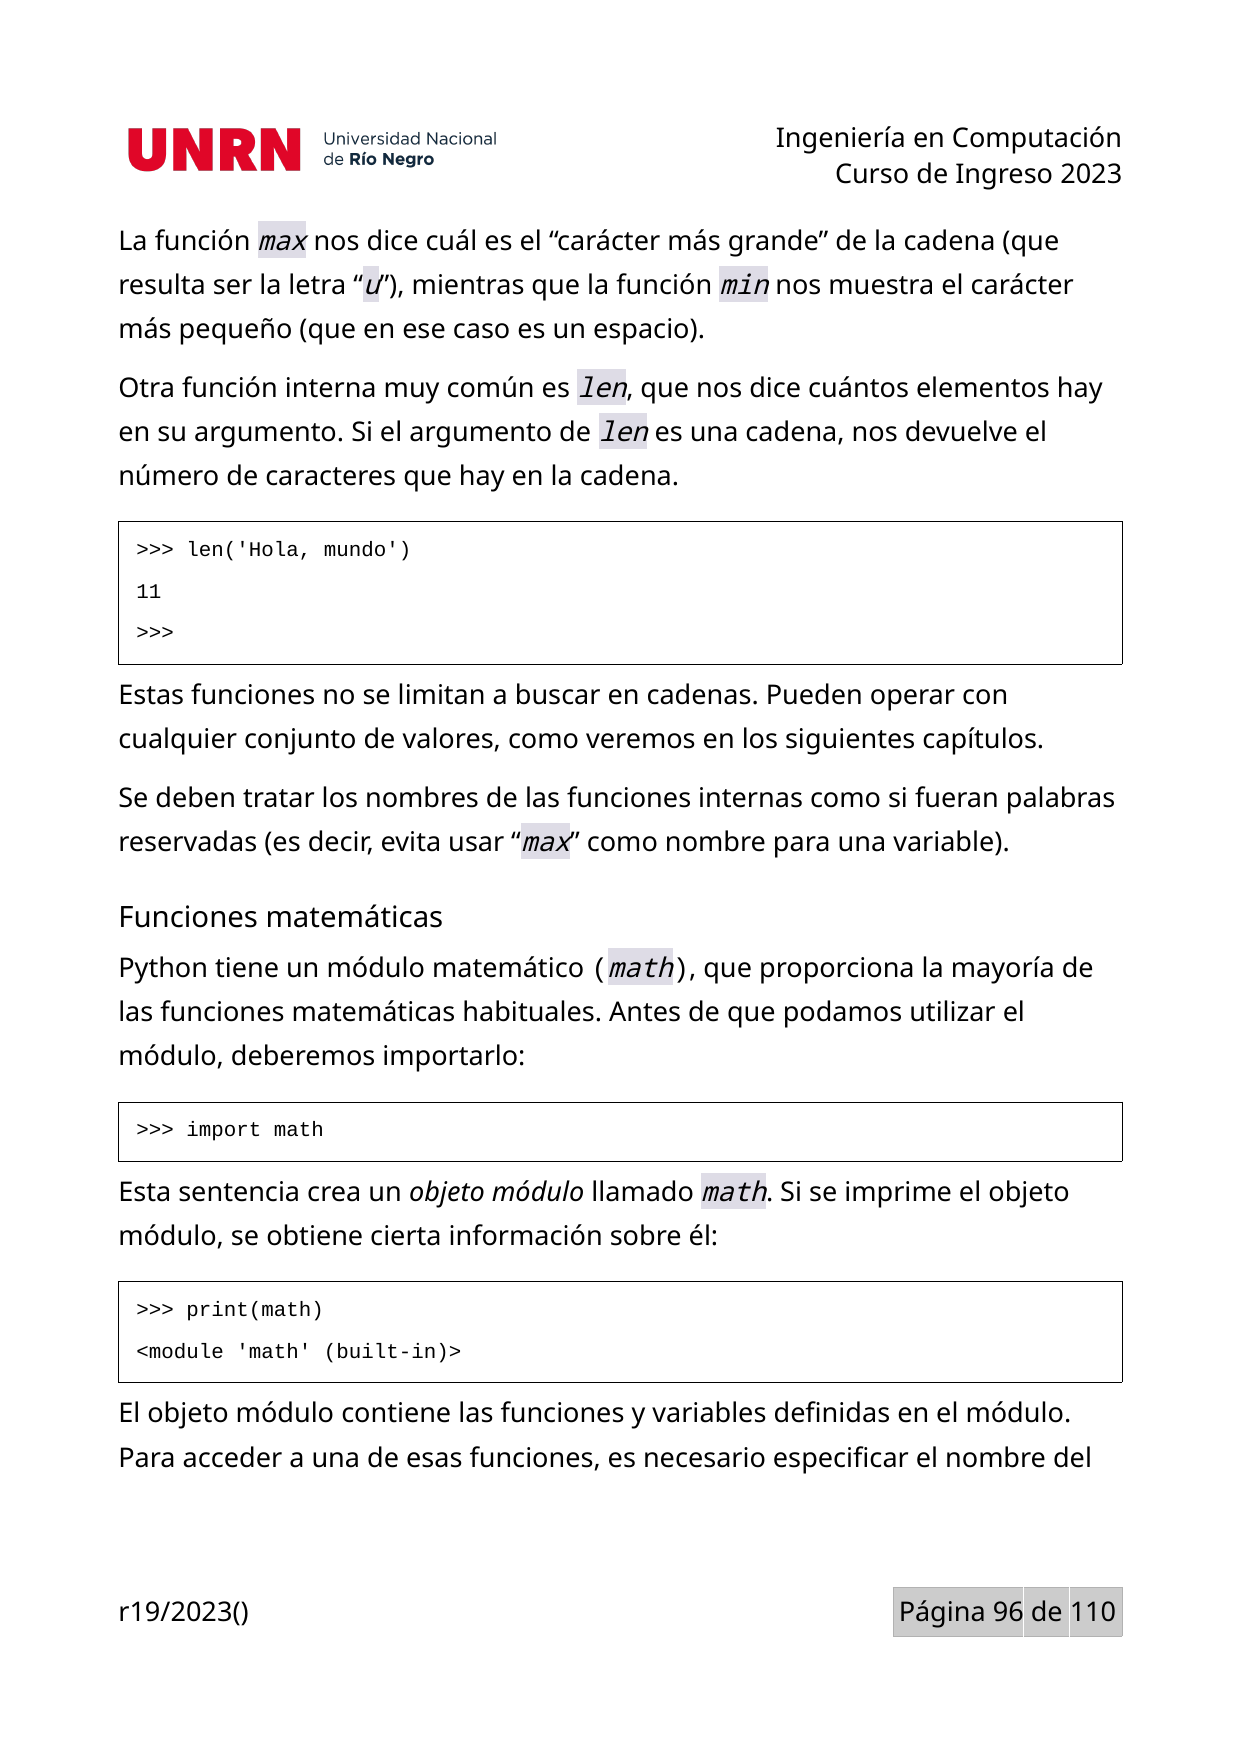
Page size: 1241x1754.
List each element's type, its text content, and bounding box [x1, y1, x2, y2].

text Estas funciones no se limitan a buscar en cadenas. Pueden operar con cualquier conjunto de valores, como veremos en los siguientes capítulos. [118, 675, 1122, 756]
text Python tiene un módulo matemático (math), que proporciona la mayoría de las funciones matemáticas habituales. Antes de que podamos utilizar el módulo, deberemos importarlo: [118, 948, 1122, 1074]
text El objeto módulo contiene las funciones y variables definidas en el módulo. Para acceder a una de esas funciones, es necesario especificar el nombre del [118, 1394, 1122, 1475]
text Otra función interna muy común es len, que nos dice cuántos elementos hay en su argumento. Si el argumento de len es una cadena, nos devuelve el número de caracteres que hay en la cadena. [118, 368, 1122, 494]
text >>> len('Hola, mundo') [119, 522, 1122, 563]
text 11 [119, 563, 1122, 604]
subtitle Funciones matemáticas [118, 896, 1122, 936]
picture [118, 118, 505, 180]
text >>> import math [119, 1103, 1122, 1161]
text Esta sentencia crea un objeto módulo llamado math. Si se imprime el objeto módulo, se obtiene cierta información sobre él: [118, 1173, 1122, 1254]
text >>> print(math) [119, 1282, 1122, 1323]
text >>> [119, 604, 1122, 664]
text Se deben tratar los nombres de las funciones internas como si fueran palabras reservadas (es decir, evita usar “max” como nombre para una variable). [118, 778, 1122, 859]
text La función max nos dice cuál es el “carácter más grande” de la cadena (que resulta ser la letra “u”), mientras que la función min nos muestra el carácter más pequeño (que en ese caso es un espacio). [118, 221, 1122, 347]
text <module 'math' (built-in)> [119, 1323, 1122, 1382]
